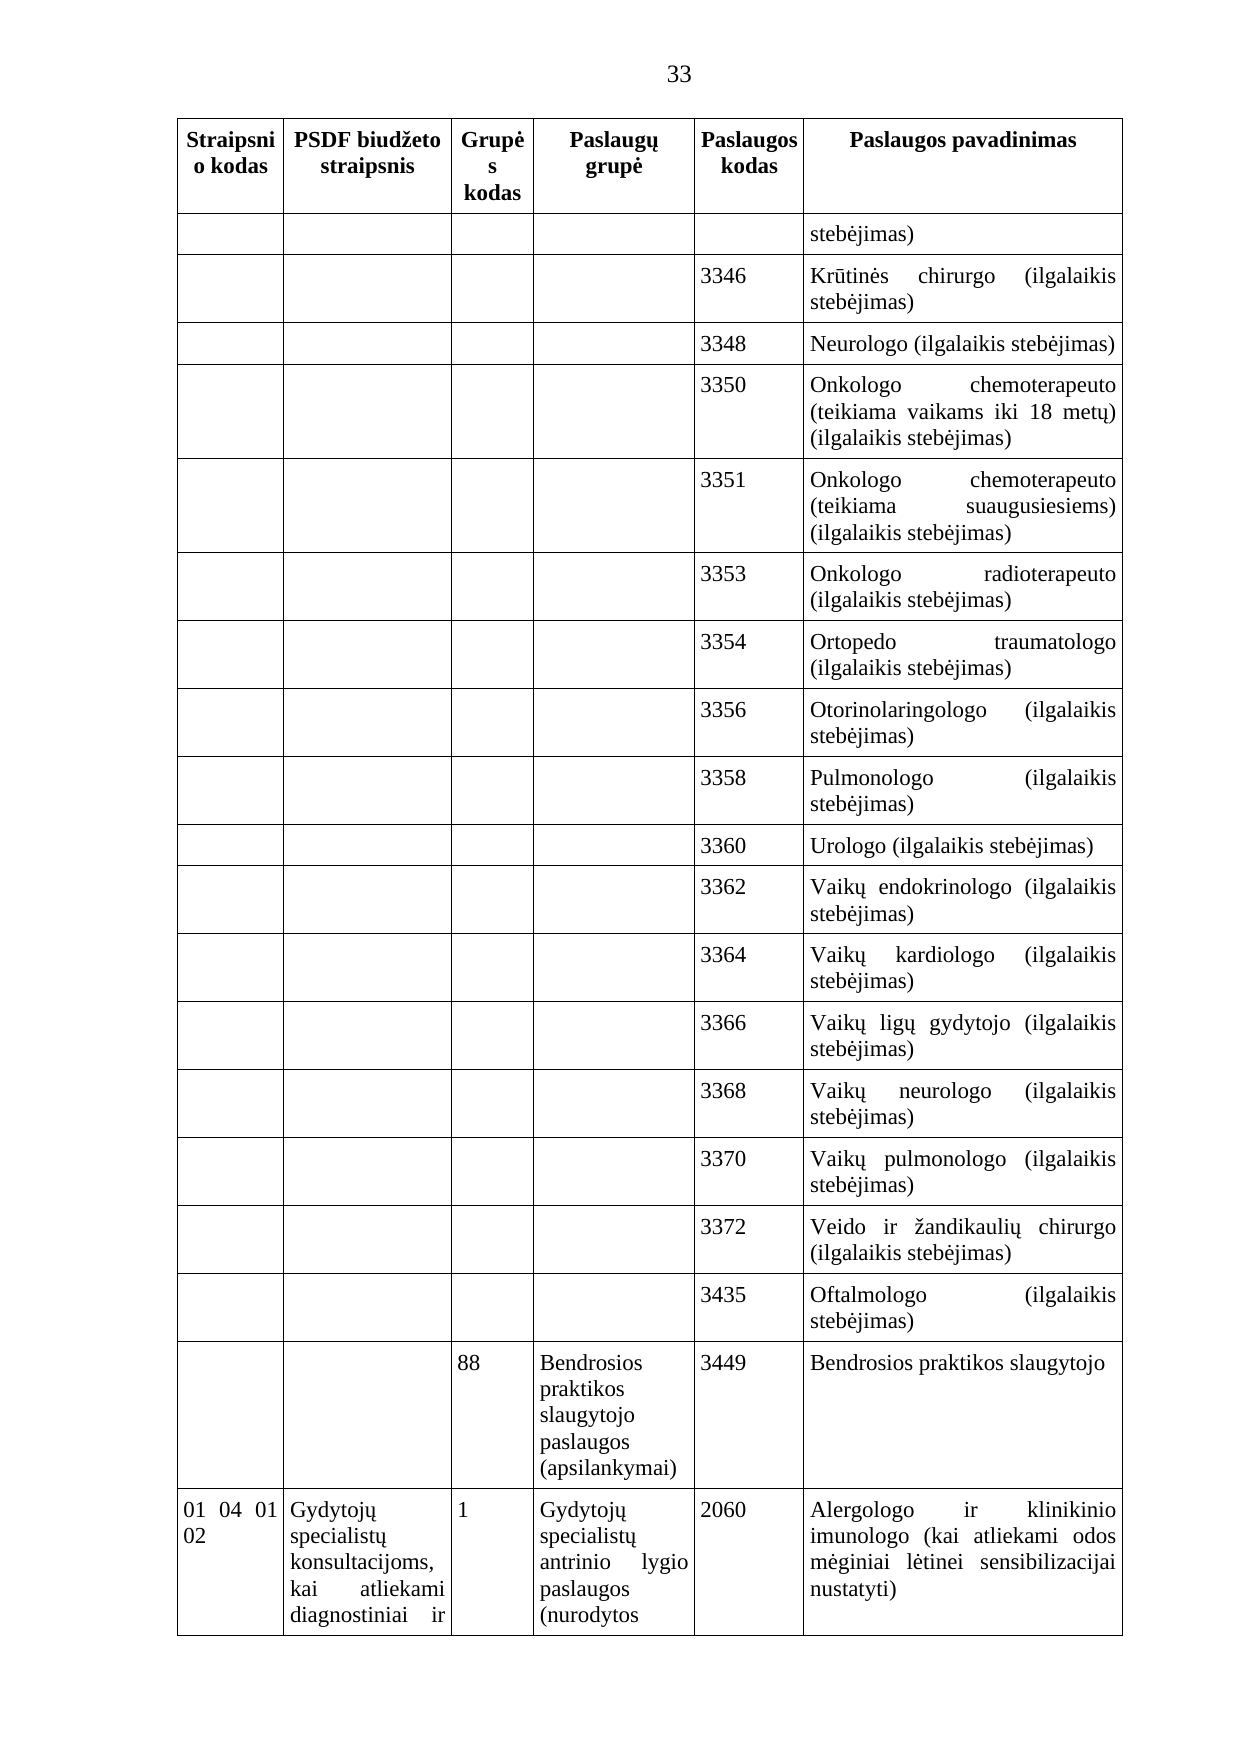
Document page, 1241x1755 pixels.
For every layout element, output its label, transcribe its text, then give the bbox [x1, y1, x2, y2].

table_header Grupės kodas [452, 119, 533, 212]
table_cell 3362 [695, 866, 803, 933]
table_cell [452, 866, 533, 933]
table_cell [695, 214, 803, 254]
table_cell [534, 689, 694, 756]
table_header PSDF biudžeto straipsnis [284, 119, 451, 212]
table_cell [178, 255, 283, 322]
table_cell [178, 323, 283, 363]
table_cell Onkologo radioterapeuto (ilgalaikis stebėjimas) [804, 553, 1122, 620]
table_header Straipsnio kodas [178, 119, 283, 212]
table_cell [534, 825, 694, 865]
table_cell 3372 [695, 1206, 803, 1273]
table_cell [284, 1138, 451, 1205]
table_cell [284, 553, 451, 620]
table_cell [452, 553, 533, 620]
table_cell 01 04 01 02 [178, 1489, 283, 1634]
table_cell [178, 689, 283, 756]
table_cell 3370 [695, 1138, 803, 1205]
table_cell 3350 [695, 365, 803, 458]
table_cell [534, 866, 694, 933]
table_cell [534, 365, 694, 458]
table_cell [284, 1070, 451, 1137]
table_cell [178, 1002, 283, 1069]
table_cell Neurologo (ilgalaikis stebėjimas) [804, 323, 1122, 363]
table_cell [534, 1138, 694, 1205]
table_cell 3366 [695, 1002, 803, 1069]
table_cell [284, 214, 451, 254]
table_cell [284, 1274, 451, 1341]
table_cell Bendrosios praktikos slaugytojo [804, 1342, 1122, 1488]
table_cell [178, 1138, 283, 1205]
table_cell Alergologo ir klinikinio imunologo (kai atliekami odos mėginiai lėtinei sensibilizacijai nustatyti) [804, 1489, 1122, 1634]
table_cell [178, 934, 283, 1001]
table_cell [534, 1274, 694, 1341]
table_cell [178, 1206, 283, 1273]
table_cell [534, 459, 694, 552]
table_cell Bendrosios praktikos slaugytojo paslaugos (apsilankymai) [534, 1342, 694, 1488]
table_cell Onkologo chemoterapeuto (teikiama suaugusiesiems) (ilgalaikis stebėjimas) [804, 459, 1122, 552]
table_cell [452, 825, 533, 865]
table_cell [284, 866, 451, 933]
table_cell [452, 255, 533, 322]
table_cell Vaikų ligų gydytojo (ilgalaikis stebėjimas) [804, 1002, 1122, 1069]
table_cell [452, 365, 533, 458]
table_cell [178, 1274, 283, 1341]
table_cell [534, 934, 694, 1001]
table_cell [284, 323, 451, 363]
table_cell [284, 1206, 451, 1273]
table_cell [284, 1342, 451, 1488]
table_cell [178, 1070, 283, 1137]
table_cell 3449 [695, 1342, 803, 1488]
table_cell 3354 [695, 621, 803, 688]
table_cell [534, 621, 694, 688]
table_cell [452, 689, 533, 756]
table_cell Vaikų kardiologo (ilgalaikis stebėjimas) [804, 934, 1122, 1001]
table_cell Veido ir žandikaulių chirurgo (ilgalaikis stebėjimas) [804, 1206, 1122, 1273]
table_cell 3358 [695, 757, 803, 824]
table_cell [452, 214, 533, 254]
table_cell [178, 825, 283, 865]
table_cell 3348 [695, 323, 803, 363]
table_cell 88 [452, 1342, 533, 1488]
table_cell 3356 [695, 689, 803, 756]
table_cell 3346 [695, 255, 803, 322]
table_cell [178, 1342, 283, 1488]
table_cell Urologo (ilgalaikis stebėjimas) [804, 825, 1122, 865]
table_cell 3368 [695, 1070, 803, 1137]
table_cell [178, 553, 283, 620]
table_cell [534, 1070, 694, 1137]
table_cell [284, 365, 451, 458]
table_cell 3360 [695, 825, 803, 865]
table_cell [452, 1002, 533, 1069]
table_cell 3364 [695, 934, 803, 1001]
table_cell [534, 1206, 694, 1273]
table_cell Ortopedo traumatologo (ilgalaikis stebėjimas) [804, 621, 1122, 688]
table_cell Vaikų neurologo (ilgalaikis stebėjimas) [804, 1070, 1122, 1137]
table_cell [452, 1206, 533, 1273]
table_header Paslaugos kodas [695, 119, 803, 212]
table_cell Vaikų endokrinologo (ilgalaikis stebėjimas) [804, 866, 1122, 933]
table_cell stebėjimas) [804, 214, 1122, 254]
table_cell [284, 689, 451, 756]
table_cell [534, 214, 694, 254]
table_cell [534, 553, 694, 620]
table_cell Onkologo chemoterapeuto (teikiama vaikams iki 18 metų) (ilgalaikis stebėjimas) [804, 365, 1122, 458]
table_cell [452, 621, 533, 688]
table_cell [452, 459, 533, 552]
table_cell [452, 1274, 533, 1341]
table_cell [452, 323, 533, 363]
table_header Paslaugos pavadinimas [804, 119, 1122, 212]
table_cell [284, 621, 451, 688]
table_cell [178, 365, 283, 458]
table_cell [284, 825, 451, 865]
table_cell 3351 [695, 459, 803, 552]
table_cell [534, 255, 694, 322]
table_cell Vaikų pulmonologo (ilgalaikis stebėjimas) [804, 1138, 1122, 1205]
table_cell Gydytojų specialistų antrinio lygio paslaugos (nurodytos [534, 1489, 694, 1634]
table_cell [452, 757, 533, 824]
table_cell [452, 934, 533, 1001]
table_cell [284, 757, 451, 824]
table_cell 3435 [695, 1274, 803, 1341]
table_cell [284, 459, 451, 552]
table_cell Oftalmologo (ilgalaikis stebėjimas) [804, 1274, 1122, 1341]
table_cell [284, 1002, 451, 1069]
table_cell [534, 1002, 694, 1069]
table_header Paslaugų grupė [534, 119, 694, 212]
table_cell [178, 459, 283, 552]
table_cell 2060 [695, 1489, 803, 1634]
table_cell 3353 [695, 553, 803, 620]
table_cell [534, 757, 694, 824]
table_cell Pulmonologo (ilgalaikis stebėjimas) [804, 757, 1122, 824]
table_cell [534, 323, 694, 363]
table_cell [178, 621, 283, 688]
table_cell [452, 1138, 533, 1205]
table_cell Krūtinės chirurgo (ilgalaikis stebėjimas) [804, 255, 1122, 322]
table_cell Otorinolaringologo (ilgalaikis stebėjimas) [804, 689, 1122, 756]
table_cell [284, 255, 451, 322]
table_cell [284, 934, 451, 1001]
table_cell [452, 1070, 533, 1137]
table_cell [178, 757, 283, 824]
table_cell Gydytojų specialistų konsultacijoms, kai atliekami diagnostiniai ir [284, 1489, 451, 1634]
table_cell [178, 214, 283, 254]
table_cell 1 [452, 1489, 533, 1634]
table_cell [178, 866, 283, 933]
